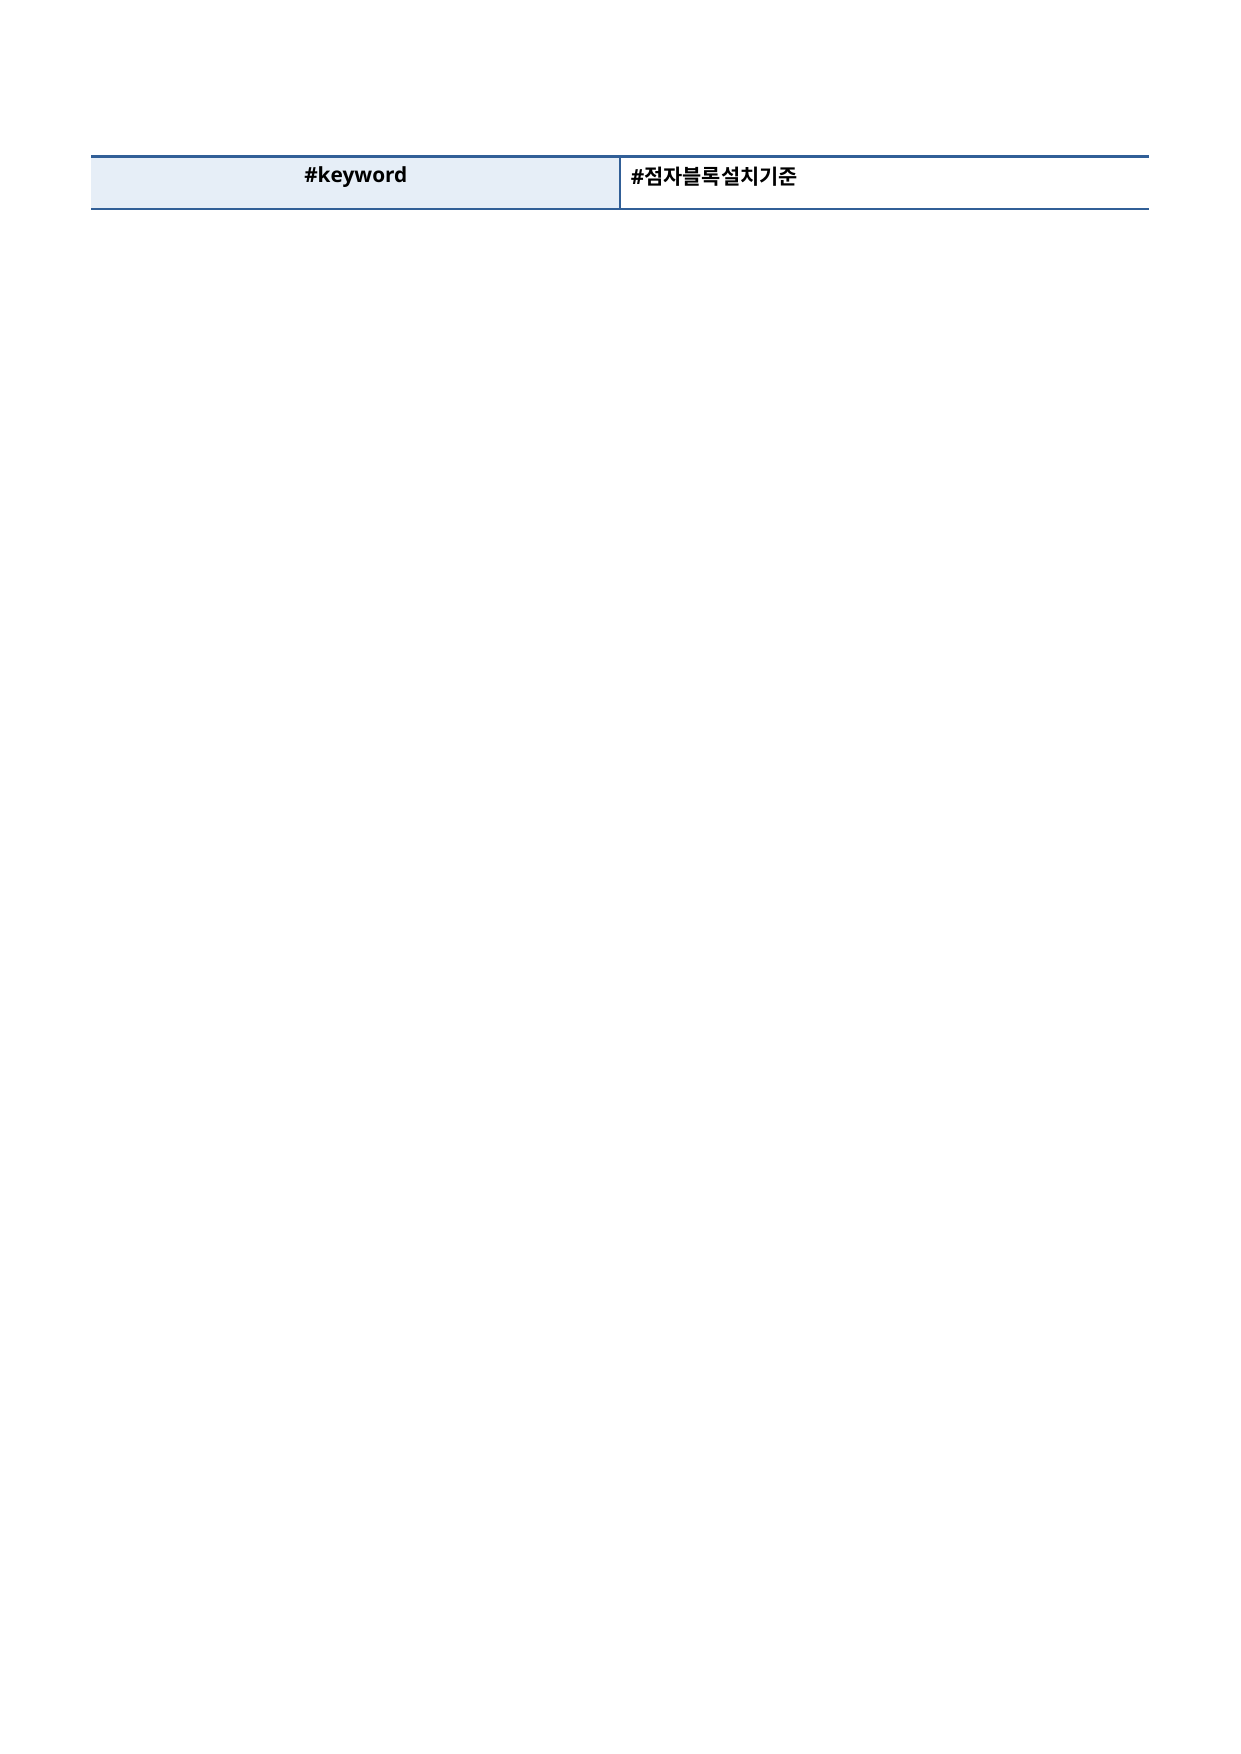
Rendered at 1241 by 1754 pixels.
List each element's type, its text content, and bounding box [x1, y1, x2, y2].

table_header #점자블록설치기준 [621, 158, 1149, 208]
table_header #keyword [91, 158, 619, 208]
